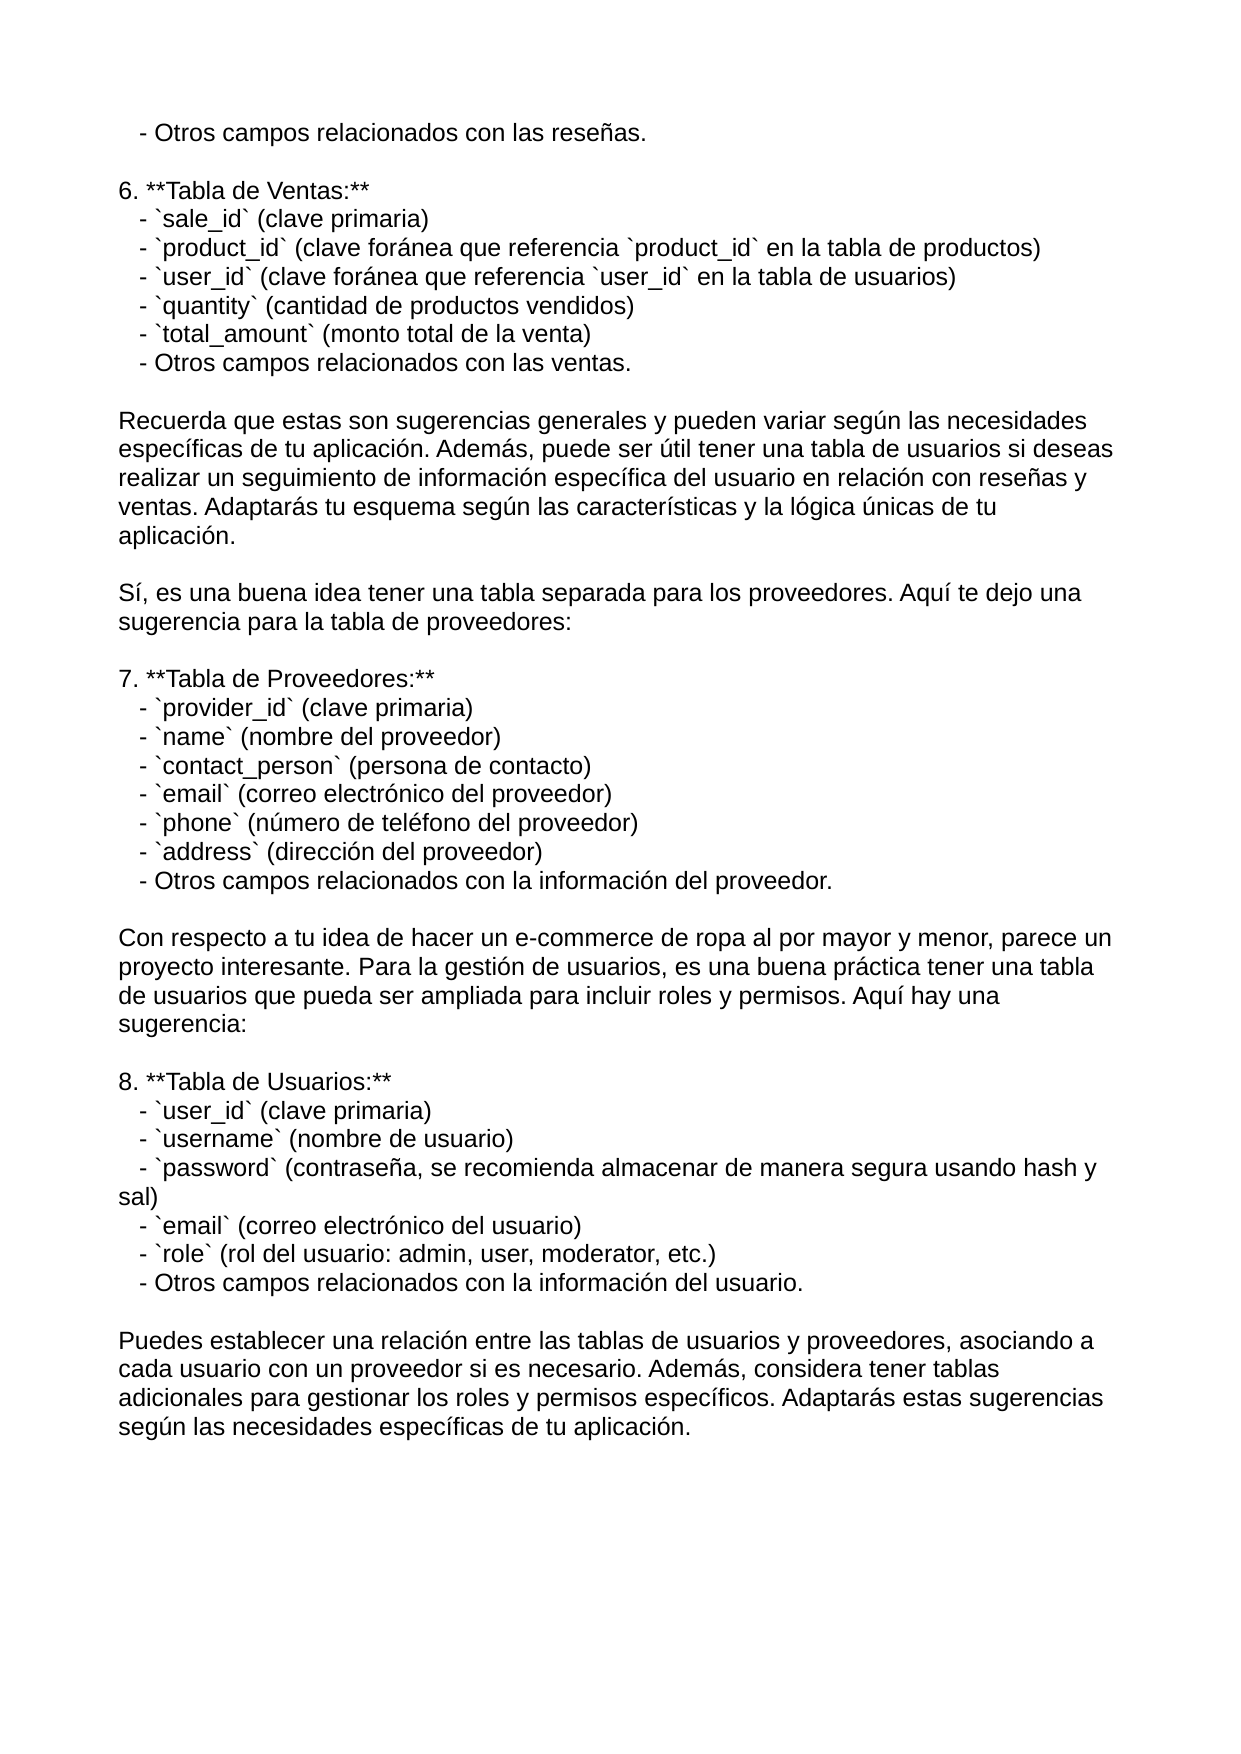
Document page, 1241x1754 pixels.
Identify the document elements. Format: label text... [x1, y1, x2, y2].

text - `email` (correo electrónico del usuario) [118, 1211, 1122, 1239]
text - `sale_id` (clave primaria) [118, 204, 1122, 233]
text - Otros campos relacionados con las reseñas. [118, 118, 1122, 147]
text - `name` (nombre del proveedor) [118, 722, 1122, 751]
text 7. **Tabla de Proveedores:** [118, 664, 1122, 693]
text - `email` (correo electrónico del proveedor) [118, 779, 1122, 808]
text Recuerda que estas son sugerencias generales y pueden variar según las necesidades específicas de tu aplicación. Además, puede ser útil tener una tabla de usuarios si deseas realizar un seguimiento de información específica del usuario en relación con reseñas y ventas. Adaptarás tu esquema según las características y la lógica únicas de tu aplicación. [118, 406, 1122, 549]
text - Otros campos relacionados con las ventas. [118, 348, 1122, 377]
text - `phone` (número de teléfono del proveedor) [118, 808, 1122, 837]
text - `quantity` (cantidad de productos vendidos) [118, 291, 1122, 319]
text - `user_id` (clave foránea que referencia `user_id` en la tabla de usuarios) [118, 262, 1122, 291]
text - `total_amount` (monto total de la venta) [118, 319, 1122, 348]
text - `username` (nombre de usuario) [118, 1124, 1122, 1153]
text - `provider_id` (clave primaria) [118, 693, 1122, 722]
text - `address` (dirección del proveedor) [118, 837, 1122, 866]
text - Otros campos relacionados con la información del usuario. [118, 1268, 1122, 1297]
text - `user_id` (clave primaria) [118, 1096, 1122, 1124]
text - `role` (rol del usuario: admin, user, moderator, etc.) [118, 1239, 1122, 1268]
text 6. **Tabla de Ventas:** [118, 176, 1122, 204]
text Puedes establecer una relación entre las tablas de usuarios y proveedores, asociando a cada usuario con un proveedor si es necesario. Además, considera tener tablas adicionales para gestionar los roles y permisos específicos. Adaptarás estas sugerencias según las necesidades específicas de tu aplicación. [118, 1326, 1122, 1441]
text 8. **Tabla de Usuarios:** [118, 1067, 1122, 1096]
text - `product_id` (clave foránea que referencia `product_id` en la tabla de productos) [118, 233, 1122, 262]
text Sí, es una buena idea tener una tabla separada para los proveedores. Aquí te dejo una sugerencia para la tabla de proveedores: [118, 578, 1122, 636]
text - Otros campos relacionados con la información del proveedor. [118, 866, 1122, 894]
text - `contact_person` (persona de contacto) [118, 751, 1122, 779]
text Con respecto a tu idea de hacer un e-commerce de ropa al por mayor y menor, parece un proyecto interesante. Para la gestión de usuarios, es una buena práctica tener una tabla de usuarios que pueda ser ampliada para incluir roles y permisos. Aquí hay una sugerencia: [118, 923, 1122, 1038]
text - `password` (contraseña, se recomienda almacenar de manera segura usando hash y sal) [118, 1153, 1122, 1211]
